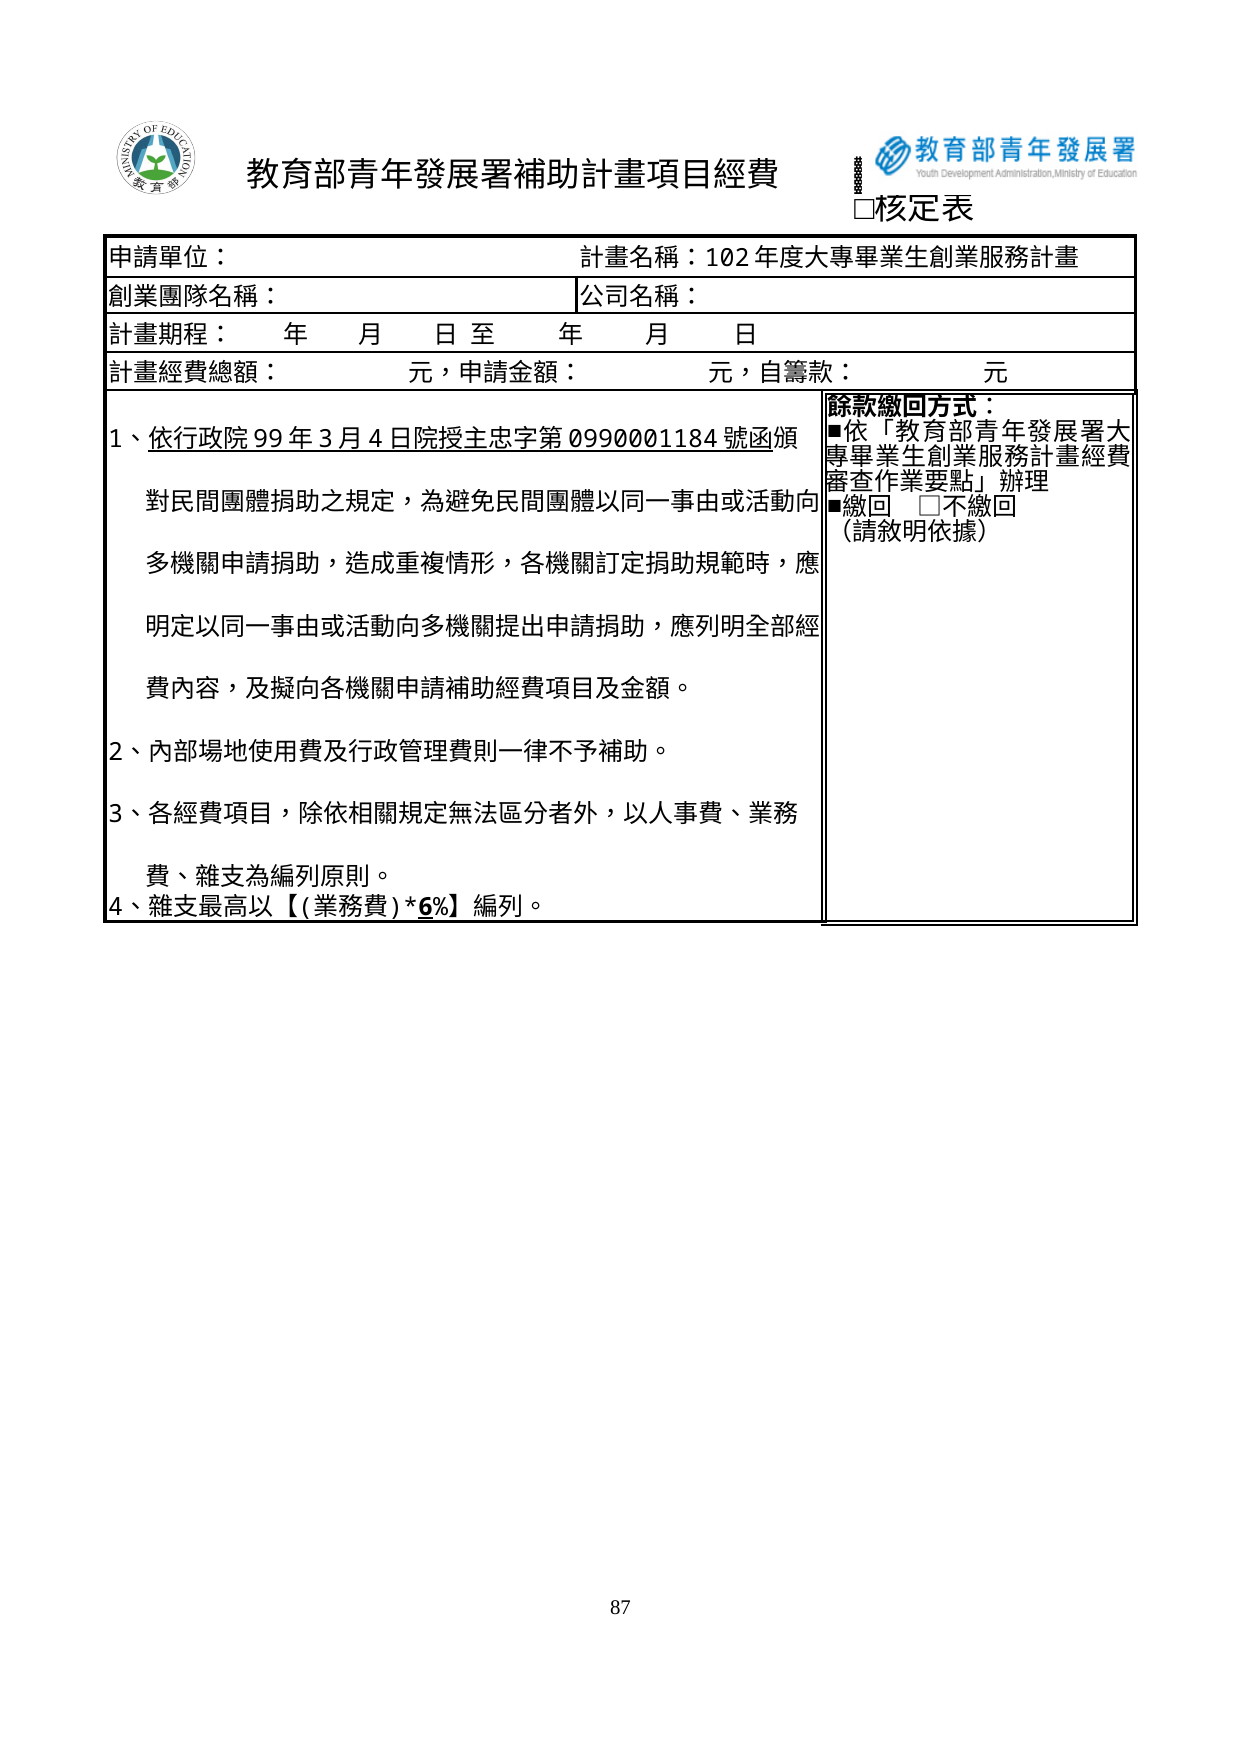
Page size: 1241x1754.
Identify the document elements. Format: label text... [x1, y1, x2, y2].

table_cell □核定表 [820, 193, 1008, 234]
table_cell 1、依行政院99年3月4日院授主忠字第0990001184號函頒對民間團體捐助之規定，為避免民間團體以同一事由或活動向多機關申請捐助，造成重複情形，各機關訂定捐助規範時，應明定以同一事由或活動向多機關提出申請捐助，應列明全部經費內容，及擬向各機關申請補助經費項目及金額。 2、內部場地使用費及行政管理費則一律不予補助。 3、各經費項目，除依相關規定無法區分者外，以人事費、業務費、雜支為編列原則。 4、雜支最高以【(業務費)*6%】編列。 [107, 391, 821, 920]
table_cell [166, 193, 567, 234]
table_cell [105, 193, 137, 234]
table_cell 計畫名稱：102年度大專畢業生創業服務計畫 [576, 238, 1134, 276]
table_cell [568, 193, 697, 234]
table_cell 餘款繳回方式： ■依「教育部青年發展署大專畢業生創業服務計畫經費審查作業要點」辦理 ■繳回 □不繳回 （請敘明依據） [827, 395, 1132, 920]
table_cell [138, 193, 166, 234]
table_cell [698, 193, 820, 234]
table_cell 計畫經費總額： 元，申請金額： 元，自籌款： 元 [107, 353, 1134, 389]
table_header 教育部青年發展署補助計畫項目經費 [170, 159, 820, 193]
table_cell 申請單位： [107, 238, 576, 276]
table_cell 創業團隊名稱： [107, 278, 575, 312]
table_header [105, 159, 137, 193]
table_header ▓申請表 [820, 159, 856, 193]
table_cell [1008, 195, 1135, 234]
table_cell 公司名稱： [578, 278, 1134, 312]
table_cell 計畫期程： 年 月 日 至 年 月 日 [107, 314, 1134, 351]
